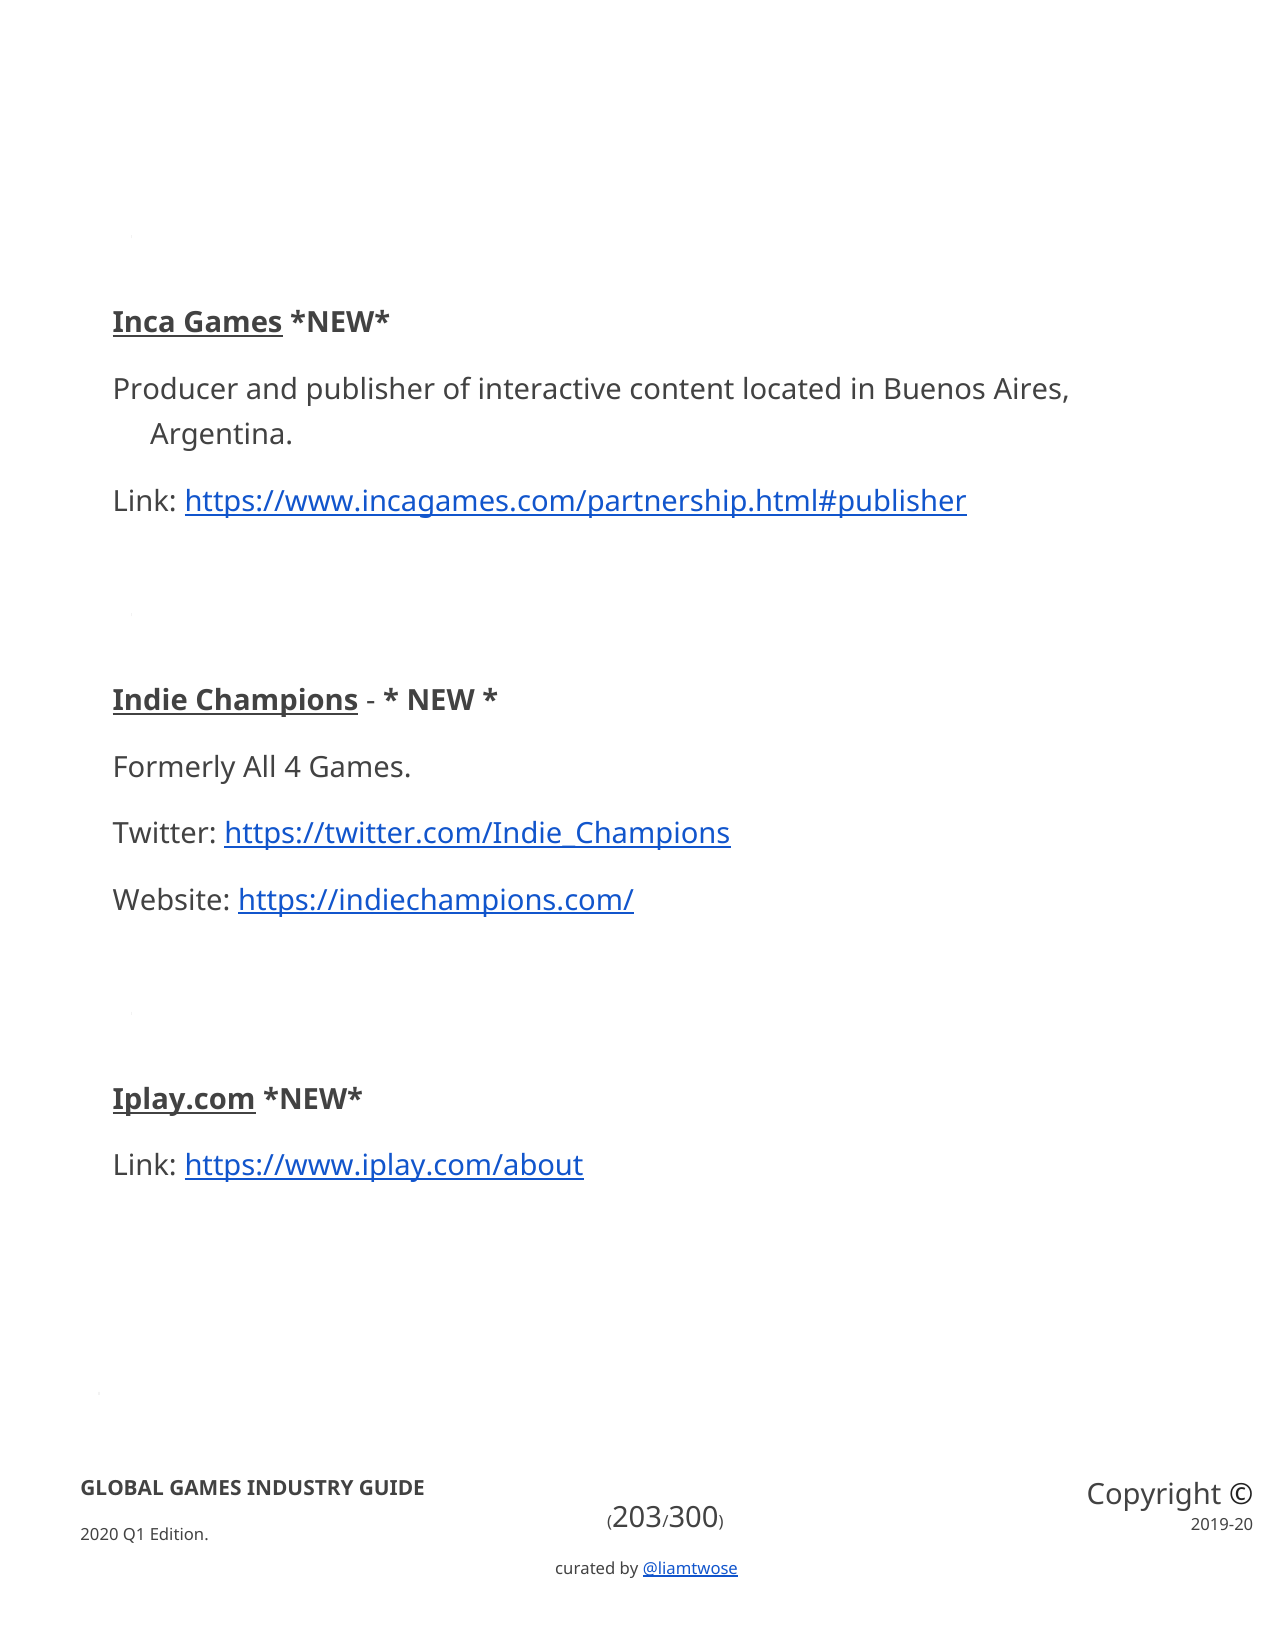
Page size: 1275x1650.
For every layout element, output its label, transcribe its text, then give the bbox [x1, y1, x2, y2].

text Iplay.com *NEW* [112, 1078, 1200, 1118]
text Twitter: https://twitter.com/Indie_Champions [112, 812, 1200, 852]
text Formerly All 4 Games. [112, 746, 1200, 786]
text Link: https://www.incagames.com/partnership.html#publisher [112, 480, 1200, 520]
text Indie Champions - * NEW * [112, 679, 1200, 719]
text Inca Games *NEW* [112, 302, 1200, 341]
text Website: https://indiechampions.com/ [112, 879, 1200, 918]
text Producer and publisher of interactive content located in Buenos Aires, Argentina. [112, 368, 1200, 453]
text Link: https://www.iplay.com/about [112, 1145, 1200, 1184]
